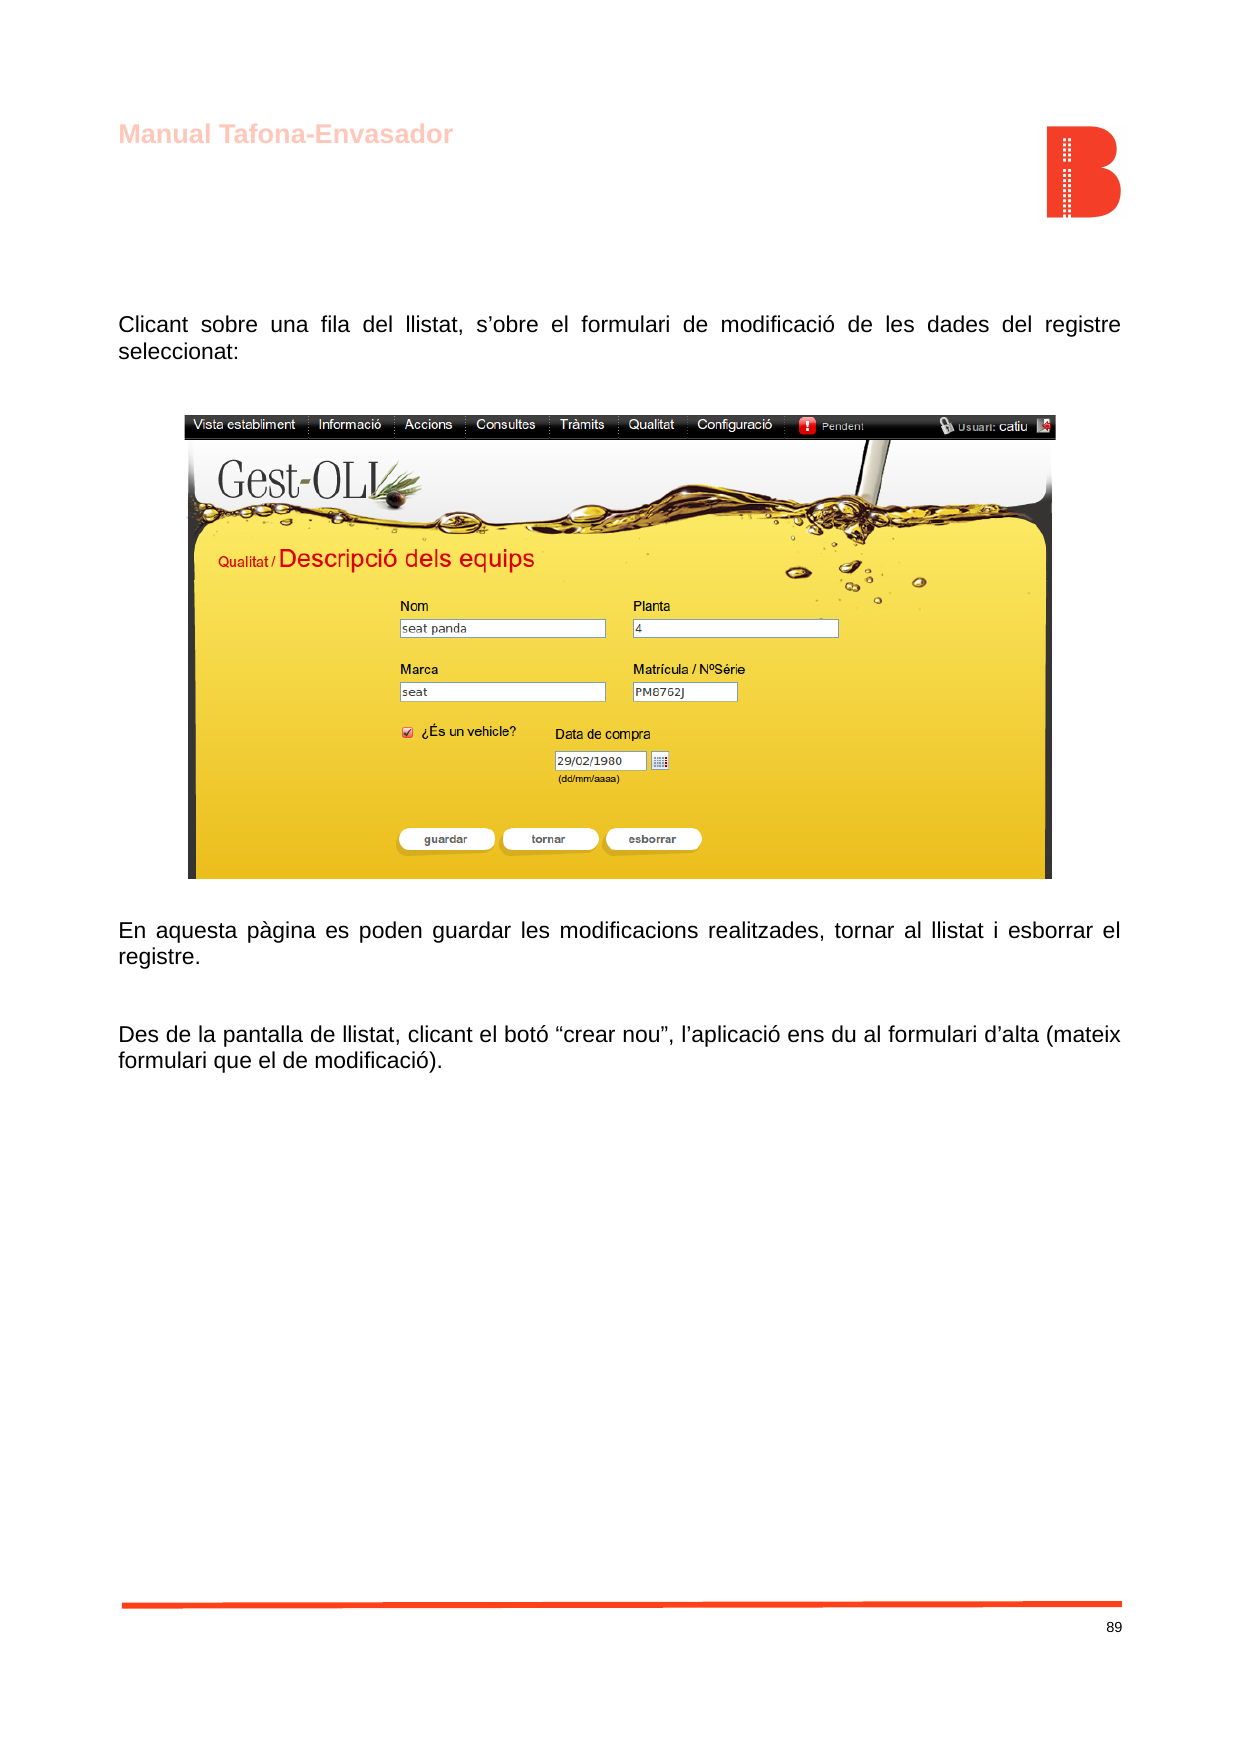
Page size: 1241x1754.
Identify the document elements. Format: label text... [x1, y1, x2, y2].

picture [184, 415, 1056, 879]
text Clicant sobre una fila del llistat, s’obre el formulari de modificació de les dades del registre seleccionat: [118, 311, 1122, 364]
text En aquesta pàgina es poden guardar les modificacions realitzades, tornar al llistat i esborrar el registre. [118, 917, 1122, 970]
text Des de la pantalla de llistat, clicant el botó “crear nou”, l’aplicació ens du al formulari d’alta (mateix formulari que el de modificació). [118, 1021, 1122, 1074]
picture [1036, 124, 1130, 221]
